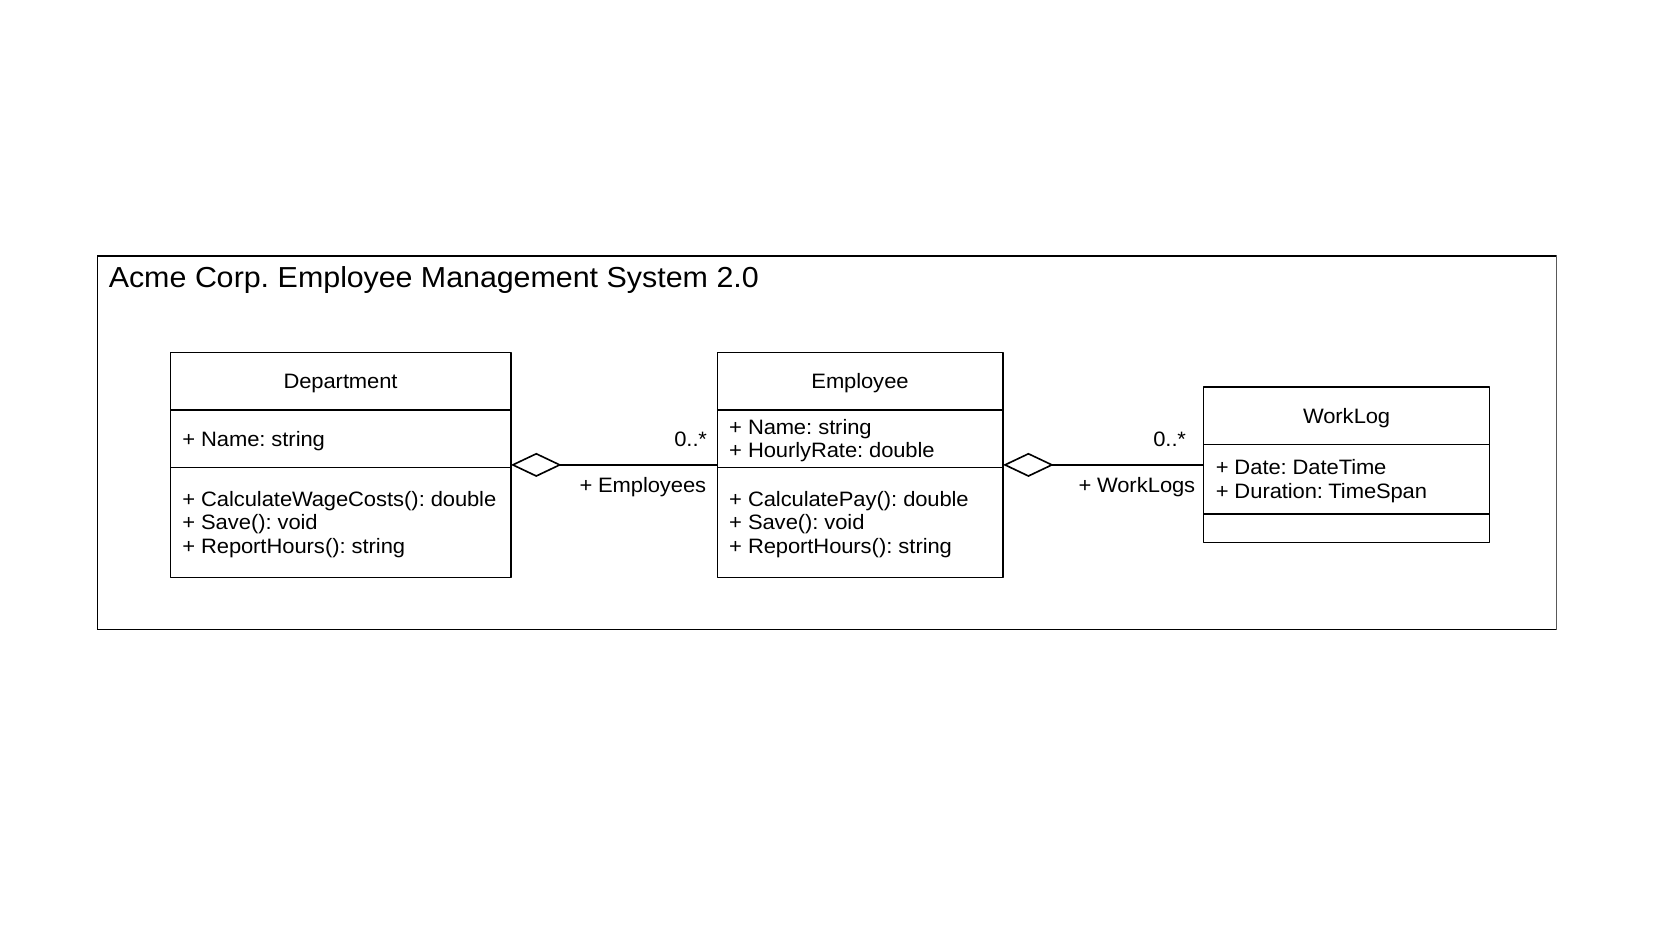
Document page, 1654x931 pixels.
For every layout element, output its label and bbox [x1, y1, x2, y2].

picture [96, 255, 1558, 631]
